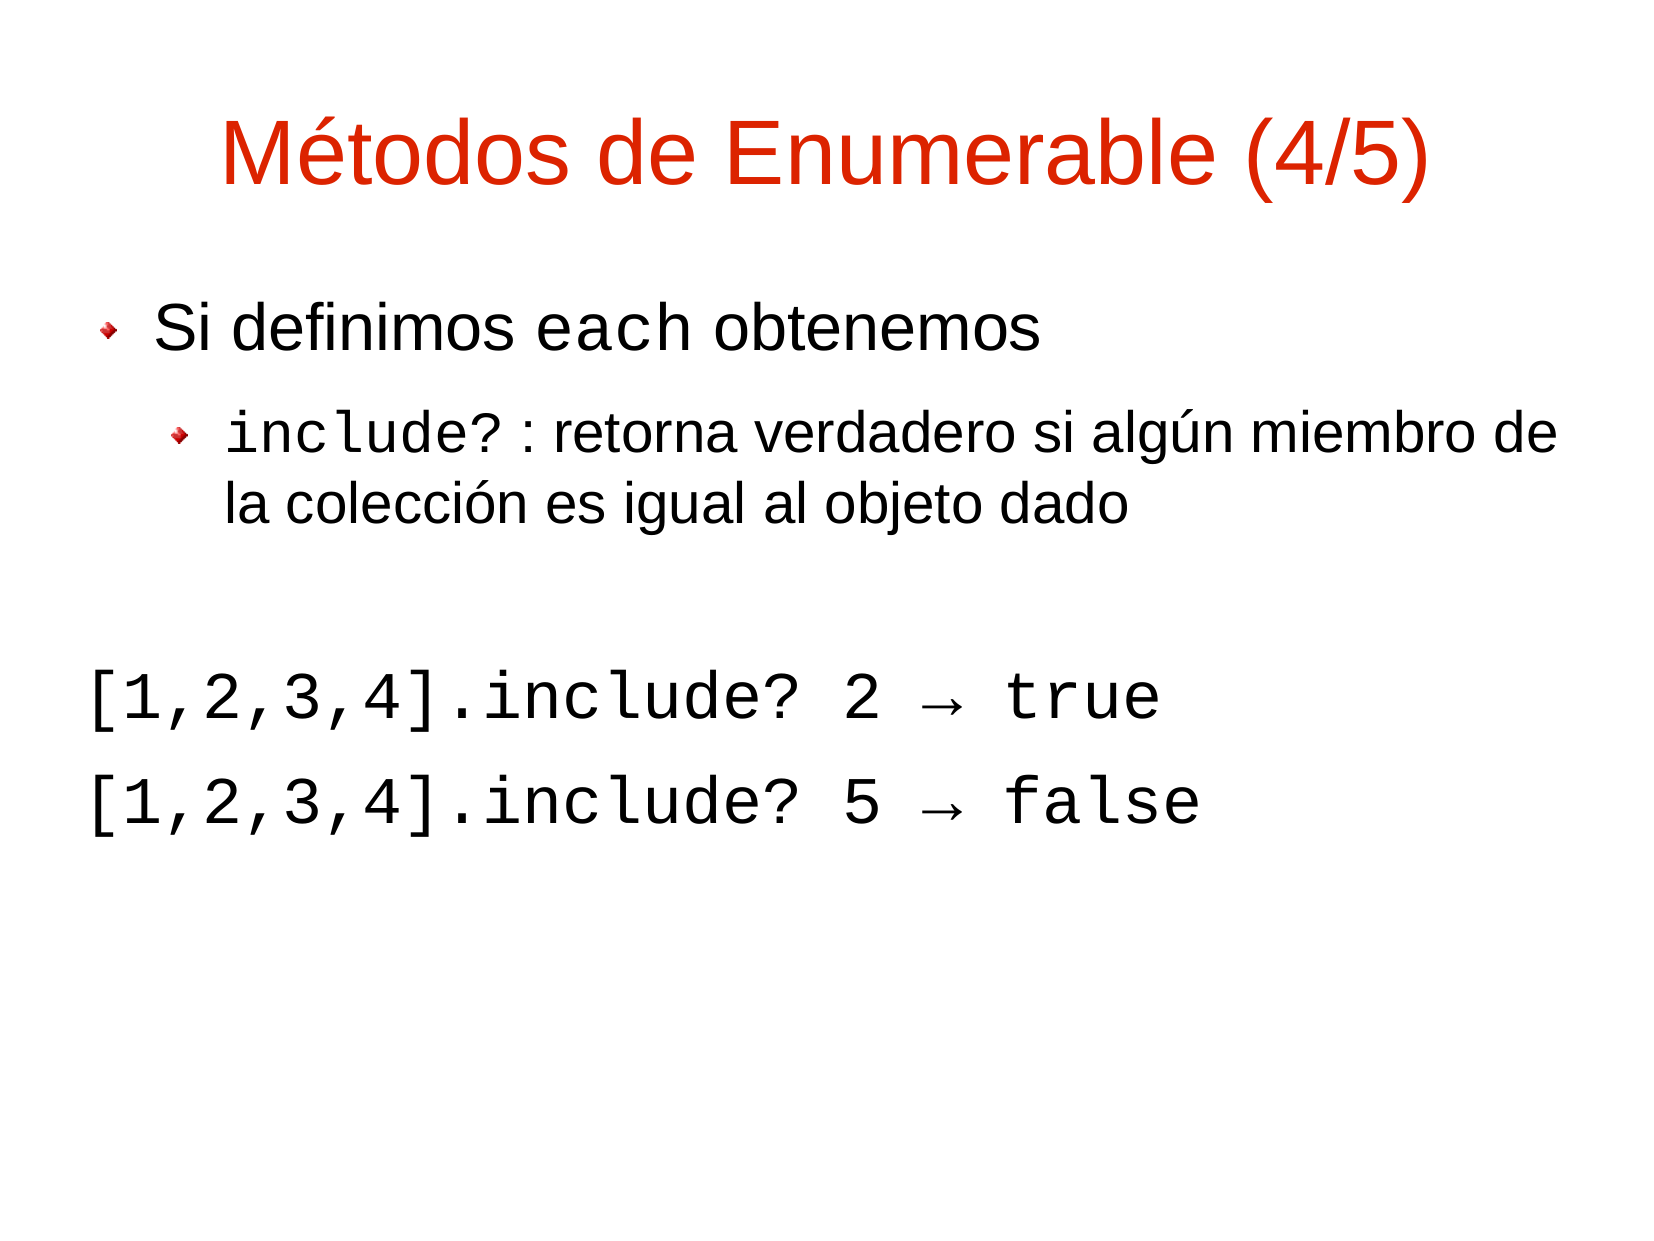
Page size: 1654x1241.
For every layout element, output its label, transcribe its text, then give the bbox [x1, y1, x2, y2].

list Si definimos each obtenemos include? : retorna verdadero si algún miembro de la colección es igual al objeto dado [1,2,3,4].include? 2 → true [1,2,3,4].include? 5 → false [82, 290, 1571, 1109]
title Métodos de Enumerable (4/5) [82, 49, 1571, 257]
